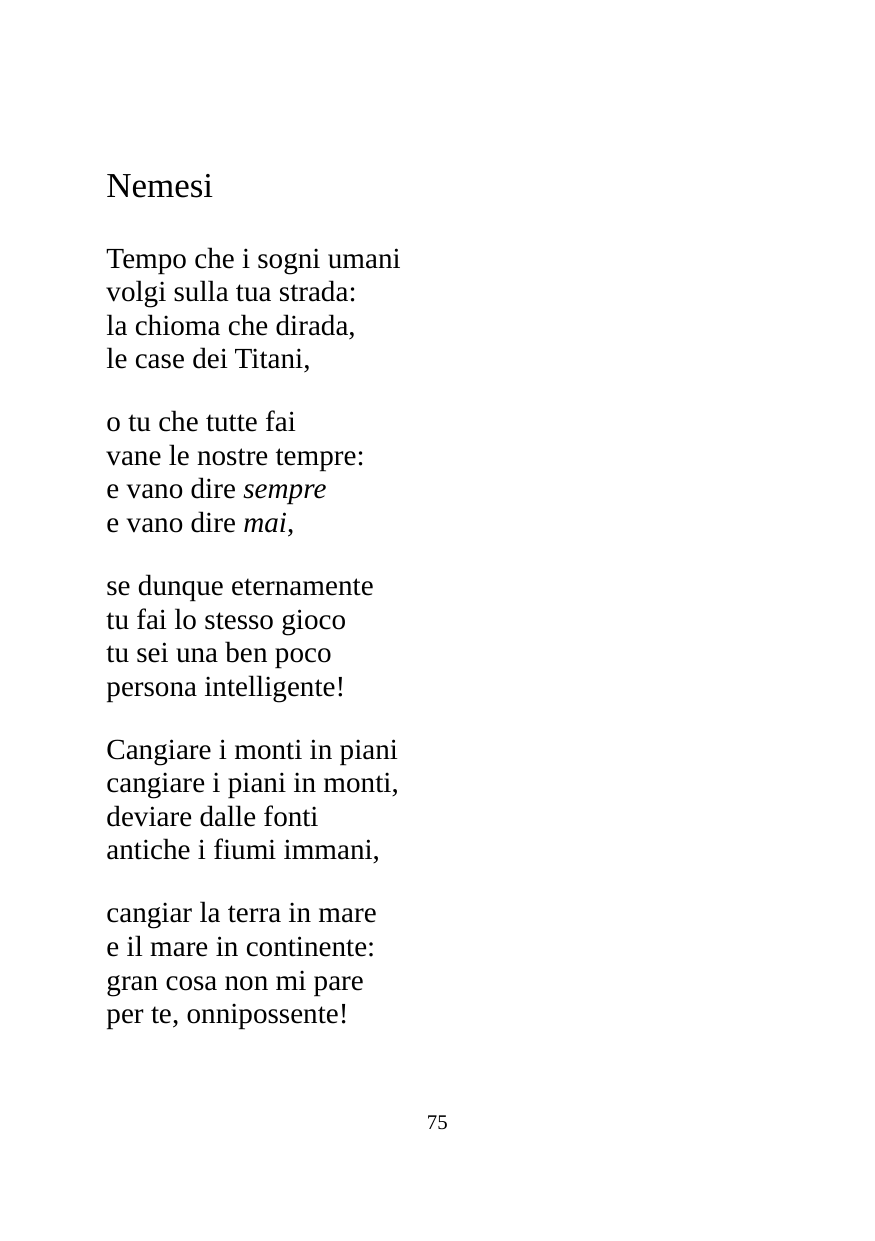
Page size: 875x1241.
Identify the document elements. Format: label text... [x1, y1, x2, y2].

subtitle Nemesi [106, 165, 768, 206]
text Cangiare i monti in piani [106, 732, 768, 765]
text Tempo che i sogni umani [106, 241, 768, 274]
text persona intelligente! [106, 669, 768, 702]
text e vano dire mai, [106, 505, 768, 539]
text cangiar la terra in mare [106, 896, 768, 929]
text volgi sulla tua strada: [106, 274, 768, 308]
text cangiare i piani in monti, [106, 765, 768, 799]
text e vano dire sempre [106, 472, 768, 505]
text vane le nostre tempre: [106, 438, 768, 472]
text e il mare in continente: [106, 929, 768, 963]
text tu sei una ben poco [106, 635, 768, 669]
text tu fai lo stesso gioco [106, 602, 768, 635]
text se dunque eternamente [106, 568, 768, 602]
text le case dei Titani, [106, 342, 768, 375]
text o tu che tutte fai [106, 404, 768, 438]
text deviare dalle fonti [106, 799, 768, 832]
text gran cosa non mi pare [106, 963, 768, 996]
text la chioma che dirada, [106, 308, 768, 342]
text per te, onnipossente! [106, 996, 768, 1030]
text antiche i fiumi immani, [106, 832, 768, 866]
